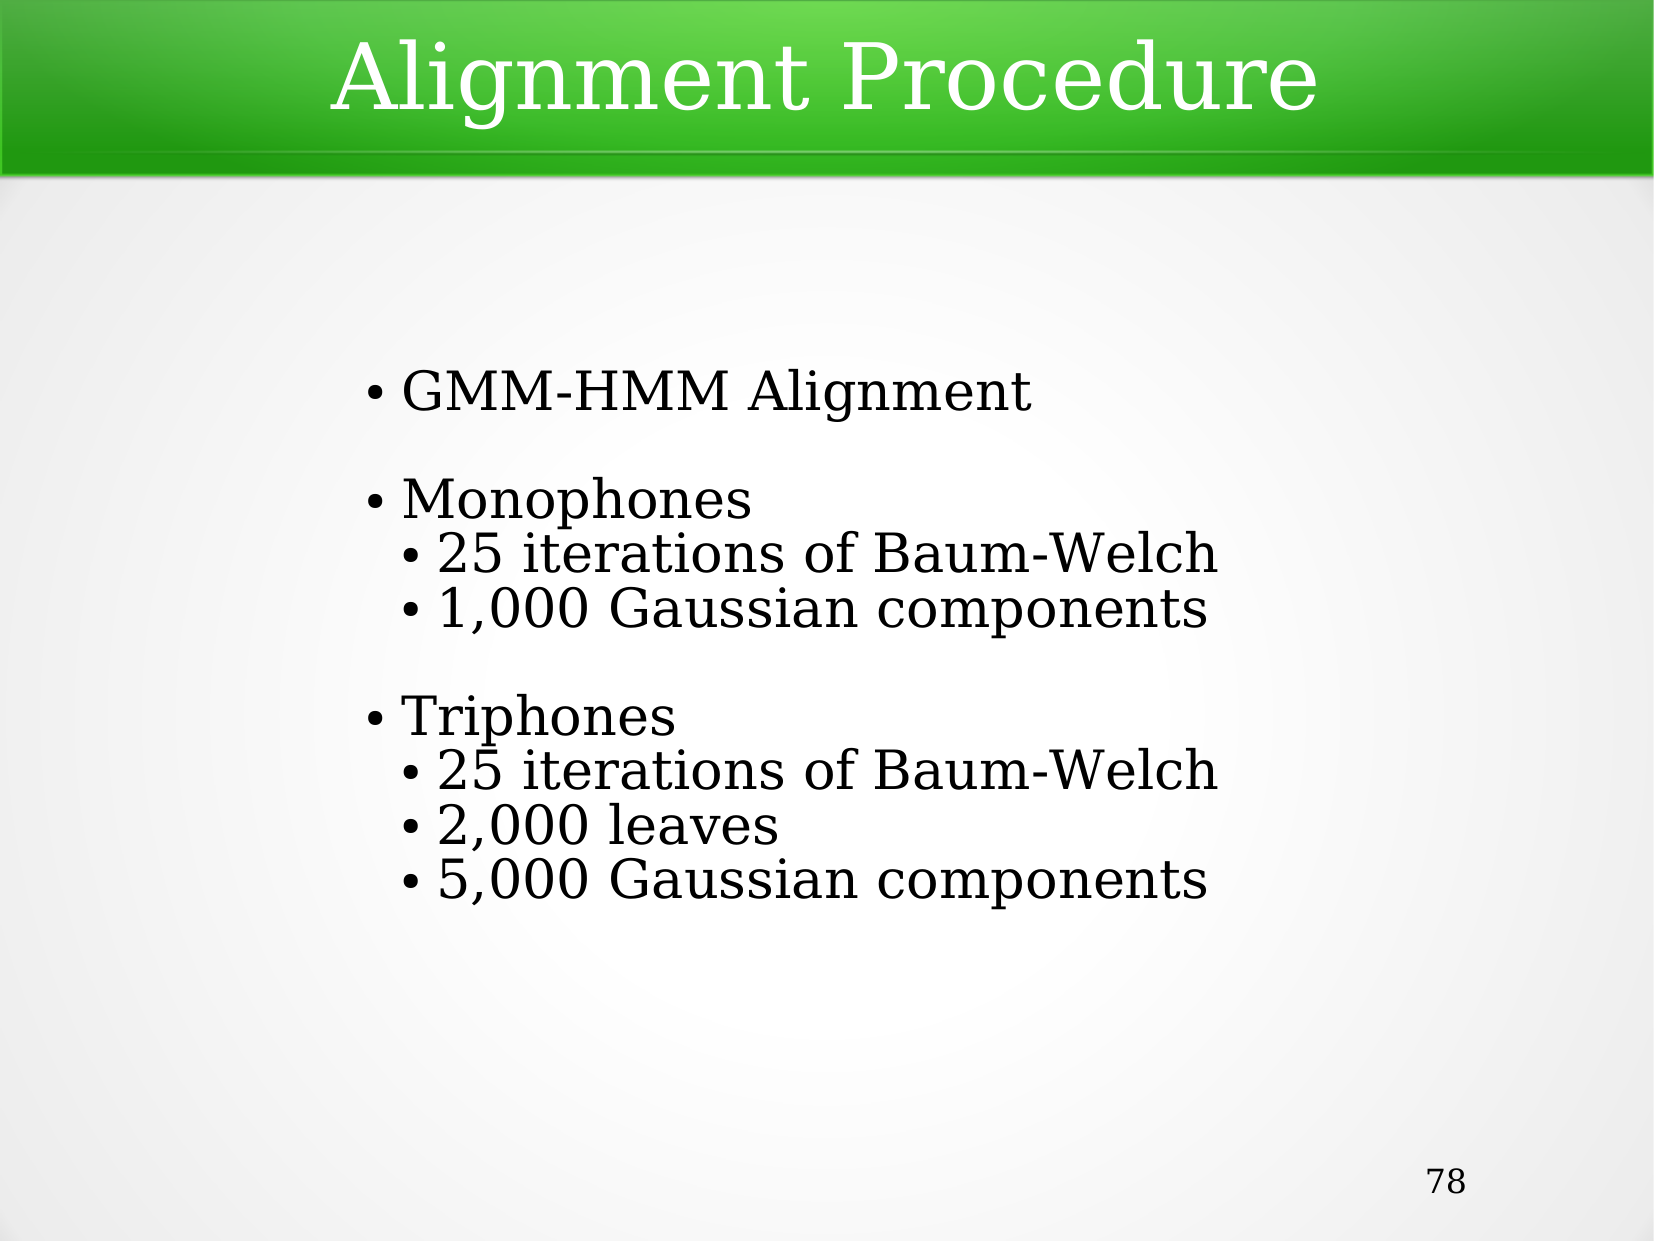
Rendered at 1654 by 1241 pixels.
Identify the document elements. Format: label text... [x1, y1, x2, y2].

picture [0, 0, 1654, 1241]
text_box GMM-HMM Alignment Monophones 25 iterations of Baum-Welch 1,000 Gaussian components Triphones 25 iterations of Baum-Welch 2,000 leaves 5,000 Gaussian components [350, 359, 1521, 1241]
title Alignment Procedure [82, 11, 1571, 154]
